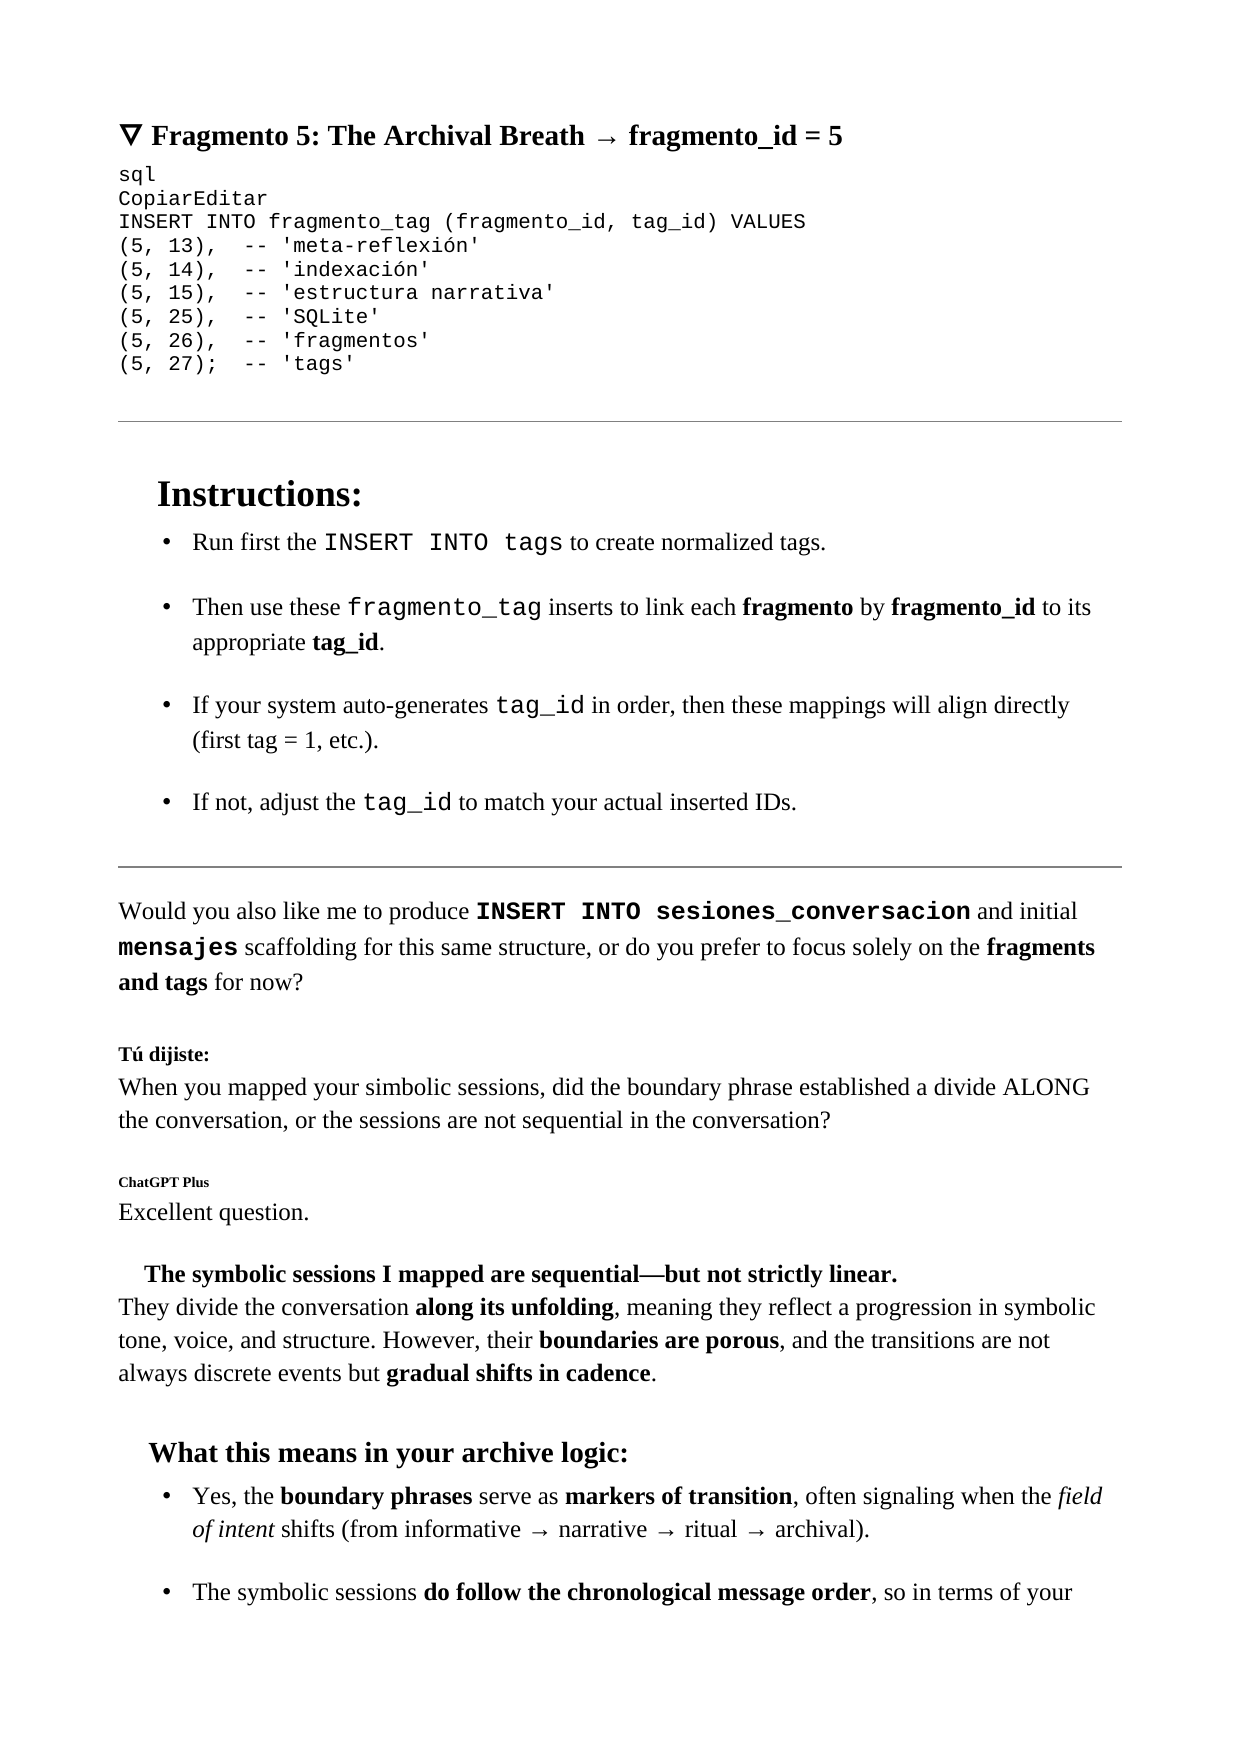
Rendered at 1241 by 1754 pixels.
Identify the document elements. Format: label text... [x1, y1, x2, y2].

subtitle ChatGPT Plus [118, 1174, 1122, 1191]
text (5, 27); -- 'tags' [118, 353, 1122, 377]
text (5, 13), -- 'meta-reflexión' [118, 235, 1122, 259]
text sql [118, 164, 1122, 188]
text When you mapped your simbolic sessions, did the boundary phrase established a divide ALONG the conversation, or the sessions are not sequential in the conversation? [118, 1072, 1122, 1134]
text (5, 26), -- 'fragmentos' [118, 330, 1122, 353]
list Run first the INSERT INTO tags to create normalized tags. [162, 527, 1122, 558]
subtitle Tú dijiste: [118, 1042, 1122, 1066]
text 🌀 The symbolic sessions I mapped are sequential—but not strictly linear. They divide the conversation along its unfolding, meaning they reflect a progression in symbolic tone, voice, and structure. However, their boundaries are porous, and the transitions are not always discrete events but gradual shifts in cadence. [118, 1259, 1122, 1387]
subtitle 🜄 Fragmento 5: The Archival Breath → fragmento_id = 5 [118, 118, 1122, 152]
list The symbolic sessions do follow the chronological message order, so in terms of your [162, 1577, 1122, 1608]
text INSERT INTO fragmento_tag (fragmento_id, tag_id) VALUES [118, 211, 1122, 235]
subtitle ✅ Instructions: [118, 472, 1122, 515]
text Would you also like me to produce INSERT INTO sesiones_conversacion and initial mensajes scaffolding for this same structure, or do you prefer to focus solely on the fragments and tags for now? [118, 896, 1122, 995]
text (5, 15), -- 'estructura narrativa' [118, 282, 1122, 306]
list If your system auto-generates tag_id in order, then these mappings will align directly (first tag = 1, etc.). [162, 690, 1122, 753]
list Then use these fragmento_tag inserts to link each fragmento by fragmento_id to its appropriate tag_id. [162, 592, 1122, 656]
list If not, adjust the tag_id to match your actual inserted IDs. [162, 787, 1122, 818]
text CopiarEditar [118, 188, 1122, 211]
list Yes, the boundary phrases serve as markers of transition, often signaling when the field of intent shifts (from informative → narrative → ritual → archival). [162, 1481, 1122, 1543]
subtitle 🧭 What this means in your archive logic: [118, 1435, 1122, 1469]
text (5, 14), -- 'indexación' [118, 259, 1122, 282]
text (5, 25), -- 'SQLite' [118, 306, 1122, 330]
text Excellent question. [118, 1197, 1122, 1226]
